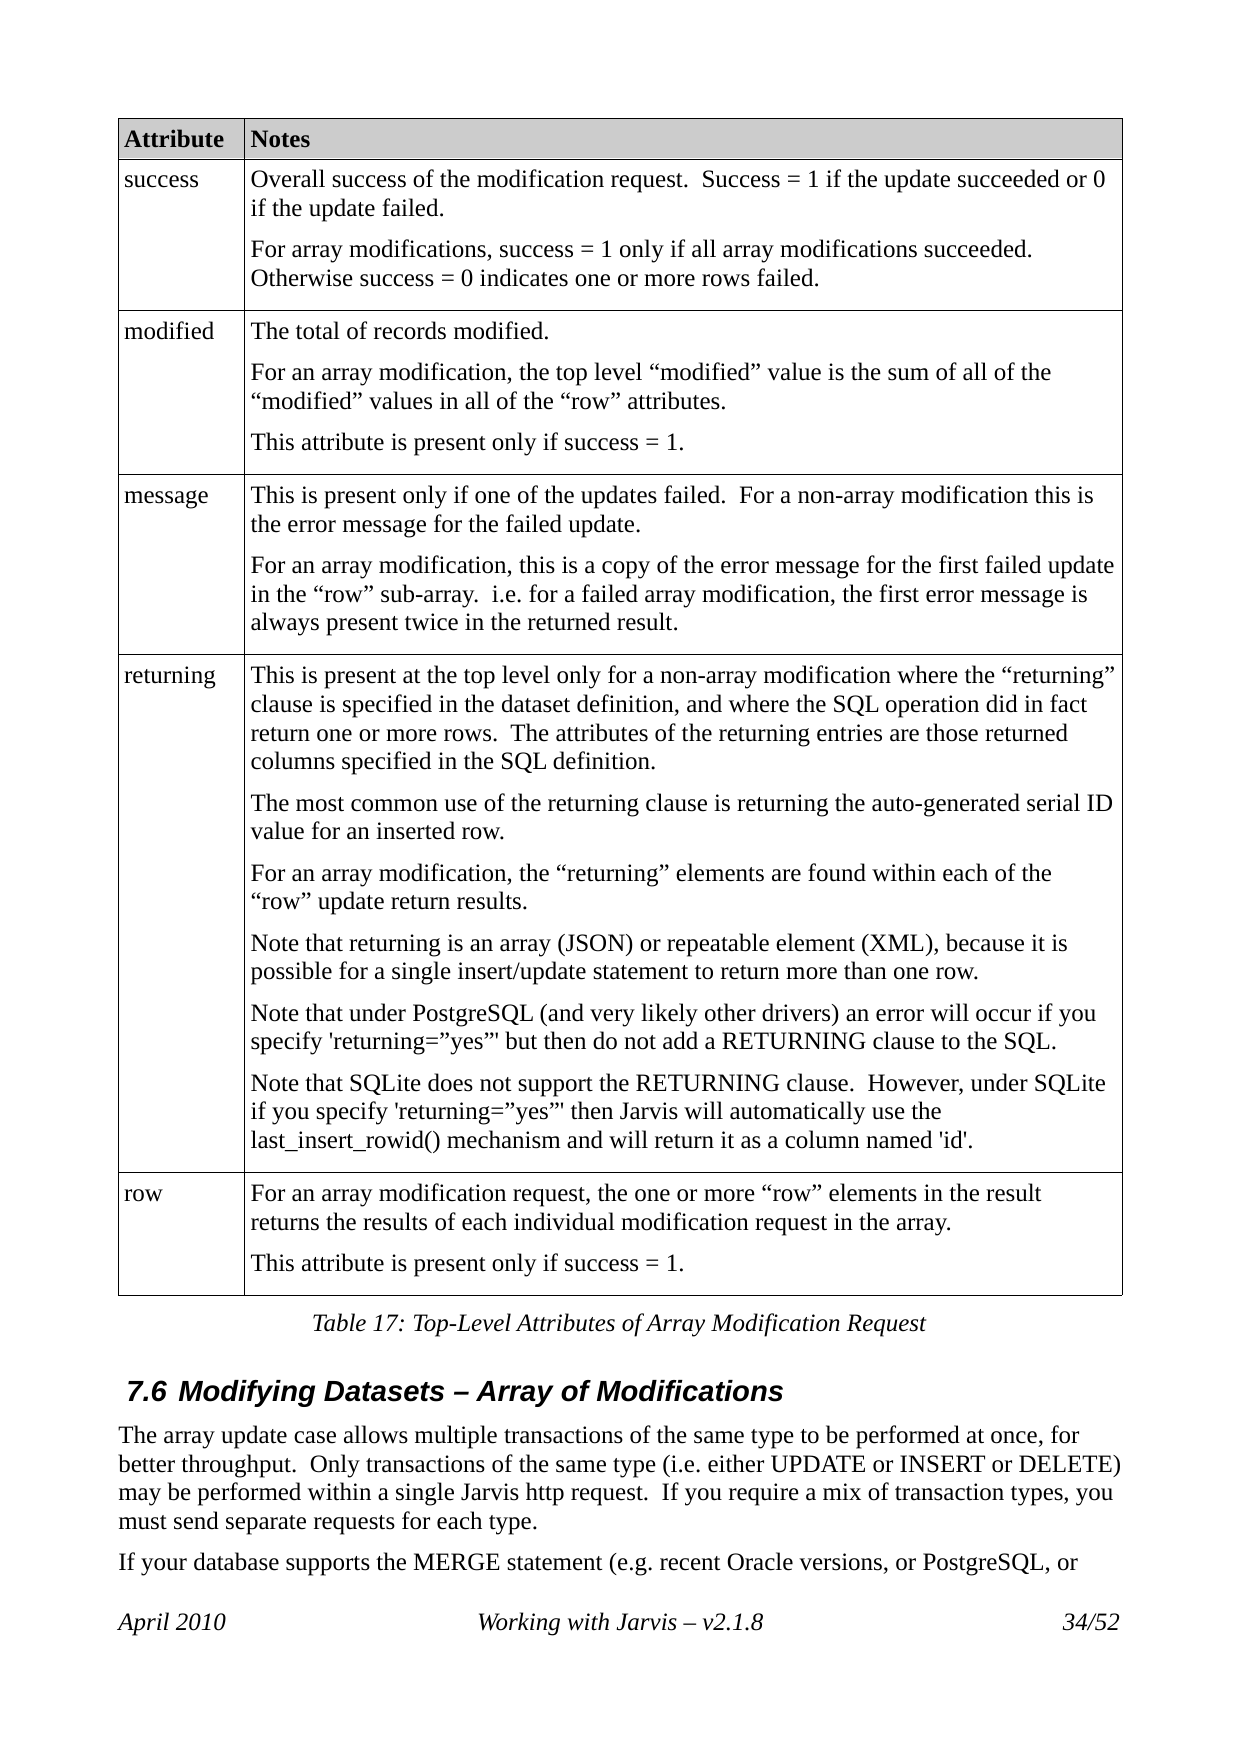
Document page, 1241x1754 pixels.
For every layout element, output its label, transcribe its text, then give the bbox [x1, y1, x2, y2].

table_cell This is present at the top level only for a non-array modification where the “returning” clause is specified in the dataset definition, and where the SQL operation did in fact return one or more rows. The attributes of the returning entries are those returned columns specified in the SQL definition. The most common use of the returning clause is returning the auto-generated serial ID value for an inserted row. For an array modification, the “returning” elements are found within each of the “row” update return results. Note that returning is an array (JSON) or repeatable element (XML), because it is possible for a single insert/update statement to return more than one row. Note that under PostgreSQL (and very likely other drivers) an error will occur if you specify 'returning=”yes”' but then do not add a RETURNING clause to the SQL. Note that SQLite does not support the RETURNING clause. However, under SQLite if you specify 'returning=”yes”' then Jarvis will automatically use the last_insert_rowid() mechanism and will return it as a column named 'id'. [245, 655, 1122, 1172]
table_cell This is present only if one of the updates failed. For a non-array modification this is the error message for the failed update. For an array modification, this is a copy of the error message for the first failed update in the “row” sub-array. i.e. for a failed array modification, the first error message is always present twice in the returned result. [245, 475, 1122, 654]
table_cell The total of records modified. For an array modification, the top level “modified” value is the sum of all of the “modified” values in all of the “row” attributes. This attribute is present only if success = 1. [245, 311, 1122, 474]
table_cell returning [119, 655, 244, 1172]
table_cell success [119, 160, 244, 310]
text The array update case allows multiple transactions of the same type to be performed at once, for better throughput. Only transactions of the same type (i.e. either UPDATE or INSERT or DELETE) may be performed within a single Jarvis http request. If you require a mix of transaction types, you must send separate requests for each type. [118, 1420, 1122, 1535]
subtitle Modifying Datasets – Array of Modifications [118, 1374, 1122, 1407]
table_cell message [119, 475, 244, 654]
table_cell modified [119, 311, 244, 474]
table_cell For an array modification request, the one or more “row” elements in the result returns the results of each individual modification request in the array. This attribute is present only if success = 1. [245, 1173, 1122, 1295]
text Table 17: Top-Level Attributes of Array Modification Request [118, 1308, 1122, 1336]
table_cell Overall success of the modification request. Success = 1 if the update succeeded or 0 if the update failed. For array modifications, success = 1 only if all array modifications succeeded. Otherwise success = 0 indicates one or more rows failed. [245, 160, 1122, 310]
table_cell row [119, 1173, 244, 1295]
table_header Attribute [119, 119, 244, 158]
text If your database supports the MERGE statement (e.g. recent Oracle versions, or PostgreSQL, or [118, 1547, 1122, 1576]
table_header Notes [245, 119, 1122, 158]
